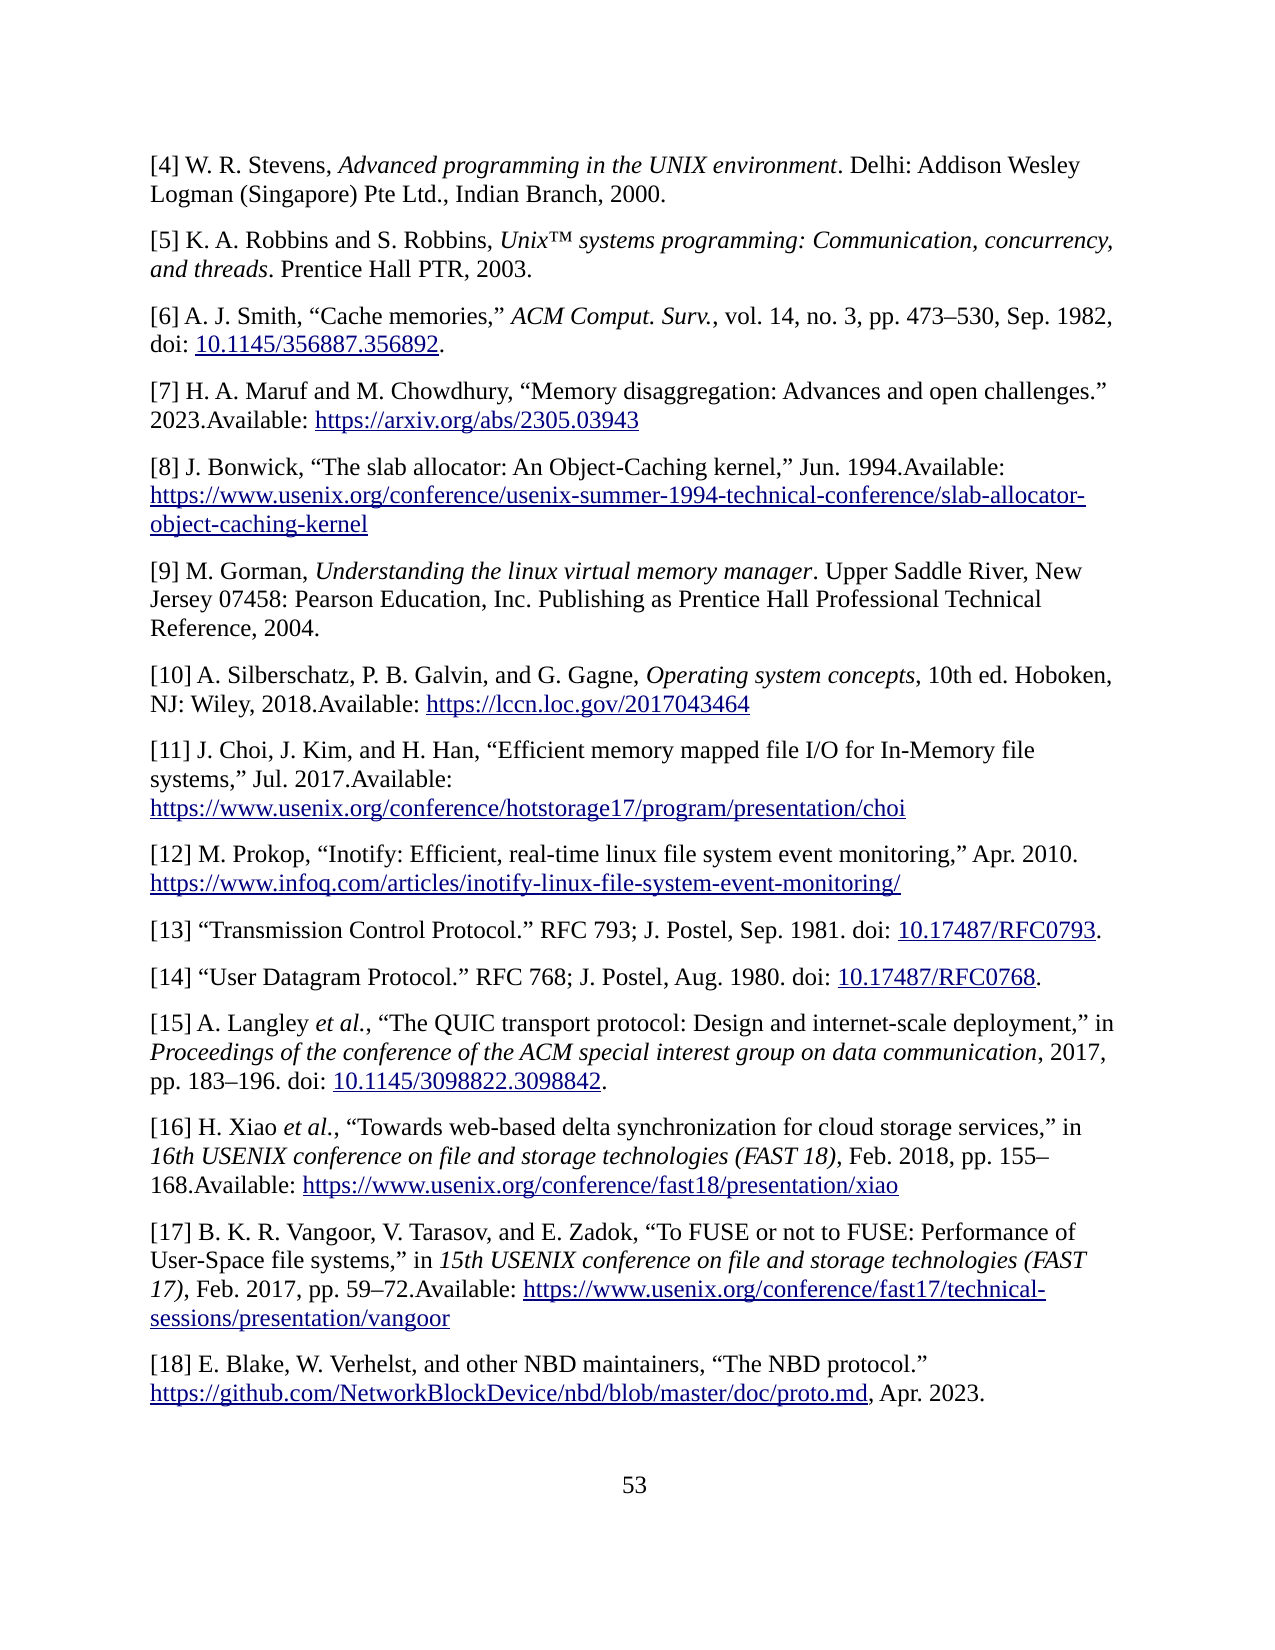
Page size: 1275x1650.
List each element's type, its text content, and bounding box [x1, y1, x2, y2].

text [16] H. Xiao et al., “Towards web-based delta synchronization for cloud storage services,” in 16th USENIX conference on file and storage technologies (FAST 18), Feb. 2018, pp. 155–168.Available: https://www.usenix.org/conference/fast18/presentation/xiao [150, 1112, 1125, 1199]
text [17] B. K. R. Vangoor, V. Tarasov, and E. Zadok, “To FUSE or not to FUSE: Performance of User-Space file systems,” in 15th USENIX conference on file and storage technologies (FAST 17), Feb. 2017, pp. 59–72.Available: https://www.usenix.org/conference/fast17/technical-sessions/presentation/vangoor [150, 1217, 1125, 1332]
text [9] M. Gorman, Understanding the linux virtual memory manager. Upper Saddle River, New Jersey 07458: Pearson Education, Inc. Publishing as Prentice Hall Professional Technical Reference, 2004. [150, 556, 1125, 642]
text [18] E. Blake, W. Verhelst, and other NBD maintainers, “The NBD protocol.” https://github.com/NetworkBlockDevice/nbd/blob/master/doc/proto.md, Apr. 2023. [150, 1349, 1125, 1407]
text [10] A. Silberschatz, P. B. Galvin, and G. Gagne, Operating system concepts, 10th ed. Hoboken, NJ: Wiley, 2018.Available: https://lccn.loc.gov/2017043464 [150, 660, 1125, 717]
text [6] A. J. Smith, “Cache memories,” ACM Comput. Surv., vol. 14, no. 3, pp. 473–530, Sep. 1982, doi: 10.1145/356887.356892. [150, 301, 1125, 358]
text [15] A. Langley et al., “The QUIC transport protocol: Design and internet-scale deployment,” in Proceedings of the conference of the ACM special interest group on data communication, 2017, pp. 183–196. doi: 10.1145/3098822.3098842. [150, 1008, 1125, 1094]
text [4] W. R. Stevens, Advanced programming in the UNIX environment. Delhi: Addison Wesley Logman (Singapore) Pte Ltd., Indian Branch, 2000. [150, 150, 1125, 207]
text [14] “User Datagram Protocol.” RFC 768; J. Postel, Aug. 1980. doi: 10.17487/RFC0768. [150, 962, 1125, 990]
text [8] J. Bonwick, “The slab allocator: An Object-Caching kernel,” Jun. 1994.Available: https://www.usenix.org/conference/usenix-summer-1994-technical-conference/slab-allocator-object-caching-kernel [150, 452, 1125, 538]
text [13] “Transmission Control Protocol.” RFC 793; J. Postel, Sep. 1981. doi: 10.17487/RFC0793. [150, 915, 1125, 944]
text [7] H. A. Maruf and M. Chowdhury, “Memory disaggregation: Advances and open challenges.” 2023.Available: https://arxiv.org/abs/2305.03943 [150, 376, 1125, 434]
text [12] M. Prokop, “Inotify: Efficient, real-time linux file system event monitoring,” Apr. 2010. https://www.infoq.com/articles/inotify-linux-file-system-event-monitoring/ [150, 839, 1125, 897]
text [11] J. Choi, J. Kim, and H. Han, “Efficient memory mapped file I/O for In-Memory file systems,” Jul. 2017.Available: https://www.usenix.org/conference/hotstorage17/program/presentation/choi [150, 735, 1125, 822]
text [5] K. A. Robbins and S. Robbins, Unix™ systems programming: Communication, concurrency, and threads. Prentice Hall PTR, 2003. [150, 225, 1125, 283]
